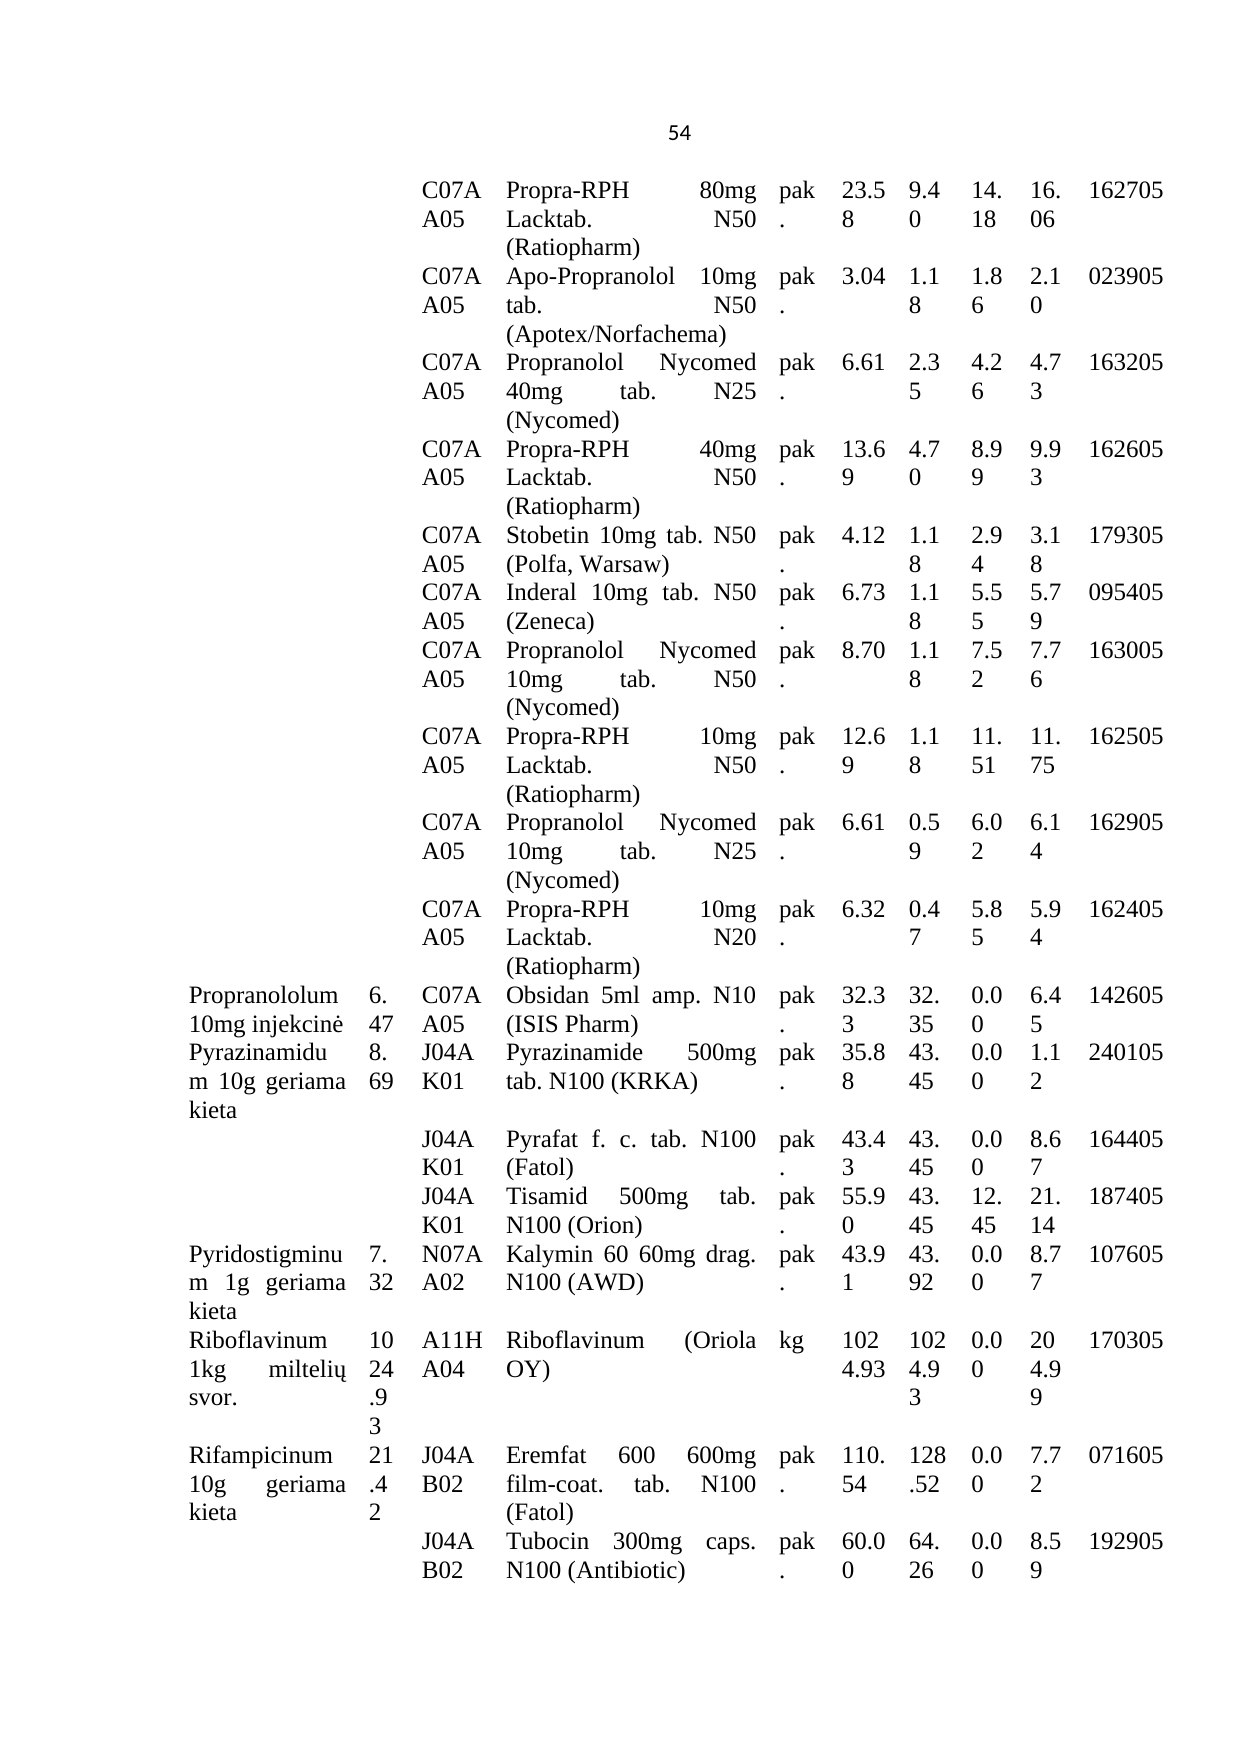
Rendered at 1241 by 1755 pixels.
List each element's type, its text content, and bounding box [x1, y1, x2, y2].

table_cell 071605 [1077, 1440, 1181, 1526]
table_cell [357, 635, 410, 721]
table_cell J04A K01 [410, 1181, 494, 1239]
table_cell 162405 [1077, 894, 1181, 980]
table_cell C07A A05 [410, 520, 494, 577]
table_cell 1024.93 [897, 1325, 960, 1440]
table_cell [177, 1181, 357, 1239]
table_cell 0.00 [960, 1038, 1018, 1124]
table_cell [177, 1124, 357, 1181]
table_cell [177, 1526, 357, 1584]
table_cell 8.67 [1019, 1124, 1077, 1181]
table_cell J04A B02 [410, 1526, 494, 1584]
table_cell 12.45 [960, 1181, 1018, 1239]
table_cell 6.02 [960, 808, 1018, 894]
table_cell pak. [768, 894, 830, 980]
table_cell 35.88 [830, 1038, 897, 1124]
table_cell [177, 520, 357, 577]
table_cell 60.00 [830, 1526, 897, 1584]
table_cell C07A A05 [410, 721, 494, 807]
table_cell 240105 [1077, 1038, 1181, 1124]
table_cell C07A A05 [410, 808, 494, 894]
table_cell 6.61 [830, 808, 897, 894]
table_cell [177, 808, 357, 894]
table_cell 7.72 [1019, 1440, 1077, 1526]
table_cell Riboflavinum 1kg miltelių svor. [177, 1325, 357, 1440]
table_cell 095405 [1077, 578, 1181, 635]
table_cell A11H A04 [410, 1325, 494, 1440]
table_cell 8.77 [1019, 1239, 1077, 1325]
table_cell [357, 721, 410, 807]
table_cell Propranolol Nycomed 10mg tab. N50 (Nycomed) [495, 635, 768, 721]
table_cell pak. [768, 578, 830, 635]
table_cell C07A A05 [410, 894, 494, 980]
table_cell [177, 721, 357, 807]
table_cell 0.47 [897, 894, 960, 980]
table_cell [177, 348, 357, 434]
table_cell 0.00 [960, 1526, 1018, 1584]
table_cell 5.55 [960, 578, 1018, 635]
table_cell 023905 [1077, 261, 1181, 347]
table_cell 187405 [1077, 1181, 1181, 1239]
table_cell 163205 [1077, 348, 1181, 434]
table_cell 6.14 [1019, 808, 1077, 894]
table_cell 204.99 [1019, 1325, 1077, 1440]
table_cell Propranolol Nycomed 40mg tab. N25 (Nycomed) [495, 348, 768, 434]
table_cell pak. [768, 1526, 830, 1584]
table_cell 0.00 [960, 1440, 1018, 1526]
table_cell [177, 261, 357, 347]
table_cell 55.90 [830, 1181, 897, 1239]
table_cell 1024.93 [357, 1325, 410, 1440]
table_cell [357, 808, 410, 894]
table_cell 8.99 [960, 434, 1018, 520]
table_cell 107605 [1077, 1239, 1181, 1325]
table_cell 4.70 [897, 434, 960, 520]
table_cell 8.59 [1019, 1526, 1077, 1584]
table_cell Pyridostigminum 1g geriama kieta [177, 1239, 357, 1325]
table_cell 12.69 [830, 721, 897, 807]
table_cell Riboflavinum (Oriola OY) [495, 1325, 768, 1440]
table_cell C07A A05 [410, 635, 494, 721]
table_cell 23.58 [830, 175, 897, 261]
table_cell 32.33 [830, 980, 897, 1037]
table_cell 0.59 [897, 808, 960, 894]
table_cell 9.40 [897, 175, 960, 261]
table_cell 2.10 [1019, 261, 1077, 347]
table_cell pak. [768, 1239, 830, 1325]
table_cell 6.47 [357, 980, 410, 1037]
table_cell [357, 434, 410, 520]
table_cell Rifampicinum 10g geriama kieta [177, 1440, 357, 1526]
table_cell pak. [768, 980, 830, 1037]
table_cell J04A K01 [410, 1038, 494, 1124]
table_cell 1.18 [897, 261, 960, 347]
table_cell 1.12 [1019, 1038, 1077, 1124]
table_cell 1.18 [897, 520, 960, 577]
table_cell Propranololum 10mg injekcinė [177, 980, 357, 1037]
table_cell 43.92 [897, 1239, 960, 1325]
table_cell 162705 [1077, 175, 1181, 261]
table_cell 1.18 [897, 635, 960, 721]
table_cell 4.12 [830, 520, 897, 577]
table_cell 192905 [1077, 1526, 1181, 1584]
table_cell 142605 [1077, 980, 1181, 1037]
table_cell Obsidan 5ml amp. N10 (ISIS Pharm) [495, 980, 768, 1037]
table_cell 16.06 [1019, 175, 1077, 261]
table_cell 8.70 [830, 635, 897, 721]
table_cell 43.43 [830, 1124, 897, 1181]
table_cell 43.45 [897, 1038, 960, 1124]
table_cell Propra-RPH 40mg Lacktab. N50 (Ratiopharm) [495, 434, 768, 520]
table_cell 11.75 [1019, 721, 1077, 807]
table_cell [357, 578, 410, 635]
table_cell 4.73 [1019, 348, 1077, 434]
table_cell 3.18 [1019, 520, 1077, 577]
table_cell Tubocin 300mg caps. N100 (Antibiotic) [495, 1526, 768, 1584]
table_cell 1024.93 [830, 1325, 897, 1440]
table_cell 6.32 [830, 894, 897, 980]
table_cell 7.32 [357, 1239, 410, 1325]
table_cell 163005 [1077, 635, 1181, 721]
table_cell Pyrafat f. c. tab. N100 (Fatol) [495, 1124, 768, 1181]
table_cell 13.69 [830, 434, 897, 520]
table_cell 2.94 [960, 520, 1018, 577]
table_cell 4.26 [960, 348, 1018, 434]
table_cell [177, 175, 357, 261]
table_cell Pyrazinamide 500mg tab. N100 (KRKA) [495, 1038, 768, 1124]
table_cell 7.52 [960, 635, 1018, 721]
table_cell pak. [768, 520, 830, 577]
table_cell 1.18 [897, 721, 960, 807]
table_cell 170305 [1077, 1325, 1181, 1440]
table_cell 128.52 [897, 1440, 960, 1526]
table_cell 179305 [1077, 520, 1181, 577]
table_cell C07A A05 [410, 261, 494, 347]
table_cell 43.45 [897, 1124, 960, 1181]
table_cell Kalymin 60 60mg drag. N100 (AWD) [495, 1239, 768, 1325]
table_cell C07A A05 [410, 578, 494, 635]
table_cell 5.85 [960, 894, 1018, 980]
table_cell [177, 635, 357, 721]
table_cell 0.00 [960, 1239, 1018, 1325]
table_cell 162505 [1077, 721, 1181, 807]
table_cell Stobetin 10mg tab. N50 (Polfa, Warsaw) [495, 520, 768, 577]
table_cell [357, 520, 410, 577]
table_cell pak. [768, 635, 830, 721]
table_cell 2.35 [897, 348, 960, 434]
table_cell 5.79 [1019, 578, 1077, 635]
table_cell N07A A02 [410, 1239, 494, 1325]
table_cell C07A A05 [410, 434, 494, 520]
table_cell 11.51 [960, 721, 1018, 807]
table_cell pak. [768, 1038, 830, 1124]
table_cell pak. [768, 721, 830, 807]
table_cell 64.26 [897, 1526, 960, 1584]
table_cell Propranolol Nycomed 10mg tab. N25 (Nycomed) [495, 808, 768, 894]
table_cell pak. [768, 1181, 830, 1239]
table_cell 110.54 [830, 1440, 897, 1526]
table_cell 162905 [1077, 808, 1181, 894]
table_cell [357, 894, 410, 980]
table_cell 6.73 [830, 578, 897, 635]
table_cell pak. [768, 434, 830, 520]
table_cell 21.14 [1019, 1181, 1077, 1239]
table_cell Inderal 10mg tab. N50 (Zeneca) [495, 578, 768, 635]
table_cell C07A A05 [410, 980, 494, 1037]
table_cell 1.86 [960, 261, 1018, 347]
table_cell 162605 [1077, 434, 1181, 520]
table_cell [177, 578, 357, 635]
table_cell 43.91 [830, 1239, 897, 1325]
table_cell [357, 1124, 410, 1181]
table_cell 32.35 [897, 980, 960, 1037]
table_cell pak. [768, 175, 830, 261]
table_cell [357, 1181, 410, 1239]
table_cell 5.94 [1019, 894, 1077, 980]
table_cell pak. [768, 348, 830, 434]
table_cell Apo-Propranolol 10mg tab. N50 (Apotex/Norfachema) [495, 261, 768, 347]
table_cell [177, 894, 357, 980]
table_cell 21.42 [357, 1440, 410, 1526]
table_cell 14.18 [960, 175, 1018, 261]
table_cell C07A A05 [410, 175, 494, 261]
table_cell 164405 [1077, 1124, 1181, 1181]
table_cell pak. [768, 808, 830, 894]
table_cell pak. [768, 1440, 830, 1526]
table_cell C07A A05 [410, 348, 494, 434]
table_cell 3.04 [830, 261, 897, 347]
table_cell [357, 348, 410, 434]
table_cell pak. [768, 261, 830, 347]
table_cell pak. [768, 1124, 830, 1181]
table_cell 0.00 [960, 1124, 1018, 1181]
table_cell [357, 261, 410, 347]
table_cell 43.45 [897, 1181, 960, 1239]
table_cell 6.45 [1019, 980, 1077, 1037]
table_cell Pyrazinamidum 10g geriama kieta [177, 1038, 357, 1124]
table_cell 7.76 [1019, 635, 1077, 721]
table_cell [357, 1526, 410, 1584]
table_cell 1.18 [897, 578, 960, 635]
table_cell kg [768, 1325, 830, 1440]
table_cell Propra-RPH 80mg Lacktab. N50 (Ratiopharm) [495, 175, 768, 261]
table_cell 0.00 [960, 980, 1018, 1037]
table_cell Propra-RPH 10mg Lacktab. N20 (Ratiopharm) [495, 894, 768, 980]
table_cell Propra-RPH 10mg Lacktab. N50 (Ratiopharm) [495, 721, 768, 807]
table_cell Eremfat 600 600mg film-coat. tab. N100 (Fatol) [495, 1440, 768, 1526]
table_cell J04A K01 [410, 1124, 494, 1181]
table_cell [357, 175, 410, 261]
table_cell 9.93 [1019, 434, 1077, 520]
table_cell 0.00 [960, 1325, 1018, 1440]
table_cell 8.69 [357, 1038, 410, 1124]
table_cell Tisamid 500mg tab. N100 (Orion) [495, 1181, 768, 1239]
table_cell J04A B02 [410, 1440, 494, 1526]
table_cell 6.61 [830, 348, 897, 434]
table_cell [177, 434, 357, 520]
